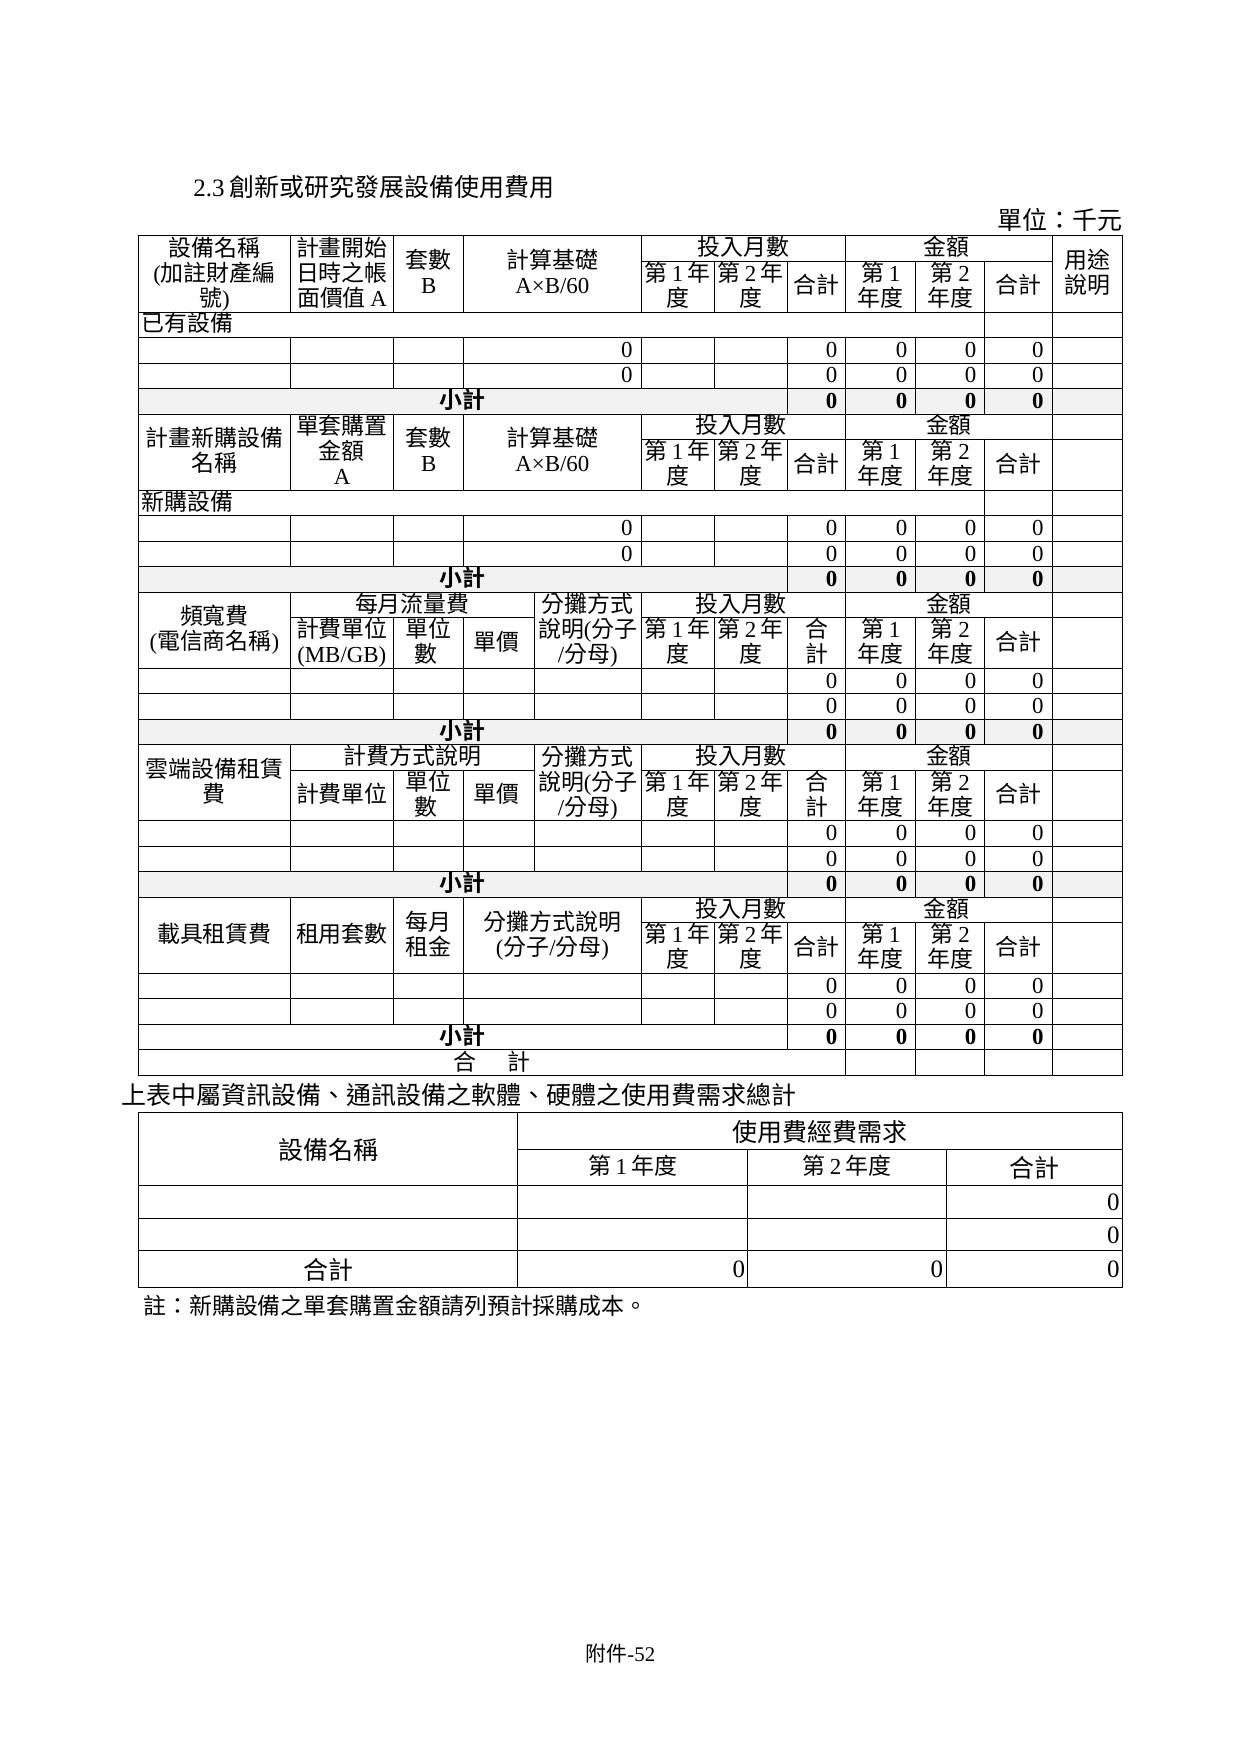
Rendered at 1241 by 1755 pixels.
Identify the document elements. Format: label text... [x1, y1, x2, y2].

table_cell 每月租金 [394, 898, 463, 973]
table_cell [394, 847, 463, 871]
table_cell 雲端設備租賃費 [139, 745, 290, 820]
table_cell 單價 [464, 618, 534, 668]
table_cell [748, 1219, 946, 1250]
text 單位：千元 [118, 204, 1122, 235]
table_cell 單位數 [394, 618, 463, 668]
table_cell [642, 669, 714, 693]
table_cell 0 [985, 389, 1052, 413]
table_cell 0 [464, 364, 641, 388]
table_cell 第2年度 [916, 771, 984, 820]
table_cell [139, 1219, 517, 1250]
table_cell 第2年度 [748, 1150, 946, 1185]
table_cell [1053, 974, 1122, 998]
table_header 金額 [846, 236, 1052, 261]
table_cell [1053, 516, 1122, 541]
table_cell 單套購置金額 A [291, 415, 393, 489]
table_cell [394, 338, 463, 362]
table_cell [394, 821, 463, 846]
table_cell 投入月數 [642, 415, 845, 439]
table_cell 0 [788, 999, 845, 1024]
table_cell 第2年度 [715, 923, 787, 973]
table_cell 0 [846, 389, 915, 413]
table_cell 小計 [139, 872, 787, 897]
table_cell [139, 338, 290, 362]
table_cell 0 [985, 847, 1052, 871]
table_cell 0 [916, 669, 984, 693]
table_cell 0 [464, 338, 641, 362]
table_cell 0 [788, 1025, 845, 1049]
table_cell 單價 [464, 771, 534, 820]
table_cell 0 [916, 567, 984, 592]
table_cell 合計 [788, 262, 845, 311]
table_cell [291, 999, 393, 1024]
table_cell 0 [846, 694, 915, 719]
table_cell [139, 999, 290, 1024]
table_cell [394, 364, 463, 388]
table_cell [715, 364, 787, 388]
table_cell [642, 974, 714, 998]
table_cell 金額 [846, 415, 1052, 439]
table_cell [535, 847, 641, 871]
table_cell 0 [788, 872, 845, 897]
table_cell [291, 364, 393, 388]
table_cell [715, 974, 787, 998]
table_cell [535, 821, 641, 846]
table_cell 0 [788, 669, 845, 693]
table_cell 0 [985, 516, 1052, 541]
table_cell [748, 1186, 946, 1218]
table_cell [394, 669, 463, 693]
table_cell [394, 694, 463, 719]
table_cell [139, 542, 290, 566]
table_cell 合計 [985, 618, 1052, 668]
table_cell 合計 [985, 262, 1052, 311]
table_cell 分攤方式說明(分子/分母) [535, 745, 641, 820]
table_cell 0 [916, 694, 984, 719]
table_cell 頻寬費 (電信商名稱) [139, 593, 290, 668]
table_cell [642, 847, 714, 871]
table_cell 0 [748, 1251, 946, 1287]
table_cell [464, 999, 641, 1024]
table_cell 0 [846, 872, 915, 897]
table_cell 0 [916, 364, 984, 388]
table_cell [1053, 542, 1122, 566]
table_cell [1053, 1025, 1122, 1049]
table_cell [1053, 771, 1122, 820]
table_cell [394, 516, 463, 541]
table_cell 合計 [139, 1251, 517, 1287]
table_cell 套數 B [394, 415, 463, 489]
table_cell 0 [916, 389, 984, 413]
table_cell 0 [846, 821, 915, 846]
table_cell [291, 974, 393, 998]
table_cell [642, 516, 714, 541]
table_cell [394, 542, 463, 566]
table_cell 金額 [846, 745, 1052, 770]
table_cell [1053, 821, 1122, 846]
table_cell 合 計 [139, 1050, 845, 1075]
table_cell [1053, 415, 1122, 439]
table_header 使用費經費需求 [518, 1113, 1122, 1148]
table_cell 0 [788, 567, 845, 592]
table_cell 合計 [947, 1150, 1122, 1185]
table_cell 每月流量費 [291, 593, 534, 617]
table_cell [642, 999, 714, 1024]
table_cell 0 [846, 1025, 915, 1049]
table_cell [464, 669, 534, 693]
table_cell [1053, 898, 1122, 922]
table_cell 第2年度 [916, 618, 984, 668]
table_cell 已有設備 [139, 313, 984, 337]
table_cell [1053, 694, 1122, 719]
table_cell [1053, 440, 1122, 489]
table_cell 0 [846, 516, 915, 541]
table_cell 0 [788, 542, 845, 566]
table_cell [715, 821, 787, 846]
table_cell [715, 338, 787, 362]
table_cell 小計 [139, 567, 787, 592]
table_cell [715, 542, 787, 566]
table_cell 0 [916, 872, 984, 897]
table_cell 小計 [139, 1025, 787, 1049]
table_cell 0 [788, 847, 845, 871]
table_cell 計費方式說明 [291, 745, 534, 770]
table_cell 第2年度 [916, 923, 984, 973]
table_cell 第1年度 [846, 923, 915, 973]
table_cell [1053, 593, 1122, 617]
table_cell 第1年度 [846, 618, 915, 668]
table_cell 0 [985, 338, 1052, 362]
table_cell 第1年度 [642, 771, 714, 820]
table_cell [464, 847, 534, 871]
table_cell 0 [916, 516, 984, 541]
table_cell 投入月數 [642, 593, 845, 617]
table_cell [985, 313, 1052, 337]
table_cell 小計 [139, 720, 787, 744]
table_cell [394, 999, 463, 1024]
table_cell 0 [916, 821, 984, 846]
table_cell 0 [916, 338, 984, 362]
table_cell [518, 1219, 747, 1250]
table_cell 租用套數 [291, 898, 393, 973]
table_cell 第1年度 [642, 440, 714, 489]
table_cell [291, 516, 393, 541]
table_cell 第1年度 [846, 440, 915, 489]
table_cell [1053, 338, 1122, 362]
table_cell 合計 [788, 923, 845, 973]
table_cell [916, 1050, 984, 1075]
table_cell 0 [846, 669, 915, 693]
table_cell 0 [846, 847, 915, 871]
table_cell [518, 1186, 747, 1218]
table_cell 0 [985, 669, 1052, 693]
table_cell 0 [916, 974, 984, 998]
table_cell 第2年度 [715, 618, 787, 668]
table_cell [291, 669, 393, 693]
table_cell 第2年度 [916, 440, 984, 489]
table_cell [715, 694, 787, 719]
table_cell [535, 669, 641, 693]
table_cell [985, 1050, 1052, 1075]
table_header 套數B [394, 236, 463, 311]
table_cell 計算基礎 A×B/60 [464, 415, 641, 489]
table_cell 合計 [788, 440, 845, 489]
table_cell 分攤方式說明 (分子/分母) [464, 898, 641, 973]
table_cell [139, 821, 290, 846]
table_cell [642, 694, 714, 719]
table_cell 單位數 [394, 771, 463, 820]
table_cell [1053, 999, 1122, 1024]
table_cell 合 計 [788, 771, 845, 820]
table_cell [1053, 847, 1122, 871]
table_cell 0 [788, 974, 845, 998]
table_cell [464, 821, 534, 846]
table_cell 0 [788, 694, 845, 719]
table_cell 第2年度 [916, 262, 984, 311]
text 註：新購設備之單套購置金額請列預計採購成本。 [143, 1288, 1122, 1321]
table_cell 0 [916, 1025, 984, 1049]
table_header 設備名稱 (加註財產編號) [139, 236, 290, 311]
table_header 計算基礎 A×B/60 [464, 236, 641, 311]
table_cell 0 [985, 364, 1052, 388]
table_cell 計畫新購設備名稱 [139, 415, 290, 489]
table_cell 0 [985, 567, 1052, 592]
table_cell 合計 [985, 771, 1052, 820]
table_cell [642, 364, 714, 388]
table_cell 小計 [139, 389, 787, 413]
table_cell 0 [464, 516, 641, 541]
table_cell 合計 [985, 923, 1052, 973]
table_cell 第1年度 [846, 771, 915, 820]
table_cell [1053, 618, 1122, 668]
table_cell [985, 491, 1052, 515]
table_cell [1053, 567, 1122, 592]
table_header 設備名稱 [139, 1113, 517, 1185]
table_cell [1053, 720, 1122, 744]
table_cell [535, 694, 641, 719]
table_cell [464, 694, 534, 719]
table_cell [139, 694, 290, 719]
table_cell 0 [947, 1186, 1122, 1218]
table_header 計畫開始日時之帳面價值A [291, 236, 393, 311]
table_cell [1053, 389, 1122, 413]
table_cell [139, 1186, 517, 1218]
table_cell 計費單位 [291, 771, 393, 820]
table_cell [291, 821, 393, 846]
table_cell [1053, 313, 1122, 337]
table_cell [394, 974, 463, 998]
table_cell 0 [985, 720, 1052, 744]
table_cell 0 [916, 720, 984, 744]
table_cell [139, 974, 290, 998]
table_cell 0 [947, 1251, 1122, 1287]
table_cell 0 [985, 1025, 1052, 1049]
table_cell 0 [846, 720, 915, 744]
table_cell 新購設備 [139, 491, 984, 515]
table_cell [1053, 1050, 1122, 1075]
table_cell 計費單位(MB/GB) [291, 618, 393, 668]
table_cell 分攤方式說明(分子/分母) [535, 593, 641, 668]
table_cell 第1年度 [642, 618, 714, 668]
table_cell 0 [846, 542, 915, 566]
table_cell 0 [518, 1251, 747, 1287]
table_cell 0 [985, 694, 1052, 719]
table_cell 0 [916, 542, 984, 566]
table_cell 載具租賃費 [139, 898, 290, 973]
table_cell 合計 [985, 440, 1052, 489]
table_cell 0 [788, 389, 845, 413]
table_cell 0 [788, 720, 845, 744]
table_cell [1053, 364, 1122, 388]
table_cell [715, 669, 787, 693]
table_header 投入月數 [642, 236, 845, 261]
table_cell [1053, 491, 1122, 515]
table_cell [642, 542, 714, 566]
table_cell 0 [788, 516, 845, 541]
table_cell 0 [846, 999, 915, 1024]
table_cell [1053, 669, 1122, 693]
table_cell 0 [788, 821, 845, 846]
table_cell [139, 516, 290, 541]
table_cell [291, 338, 393, 362]
table_cell 金額 [846, 898, 1052, 922]
table_cell 第2年度 [715, 771, 787, 820]
table_cell 合 計 [788, 618, 845, 668]
table_cell 0 [846, 567, 915, 592]
table_cell [291, 542, 393, 566]
table_header 用途說明 [1053, 236, 1122, 311]
table_cell [291, 694, 393, 719]
table_cell 0 [916, 847, 984, 871]
table_cell 0 [947, 1219, 1122, 1250]
table_cell 0 [464, 542, 641, 566]
table_cell [715, 999, 787, 1024]
table_cell 第1年度 [642, 923, 714, 973]
table_cell [715, 516, 787, 541]
text 2.3創新或研究發展設備使用費用 [193, 168, 1122, 204]
table_cell 0 [788, 338, 845, 362]
table_cell 0 [985, 999, 1052, 1024]
table_cell [642, 338, 714, 362]
table_cell 0 [916, 999, 984, 1024]
table_cell [1053, 923, 1122, 973]
table_cell [139, 364, 290, 388]
table_cell 投入月數 [642, 898, 845, 922]
table_cell 投入月數 [642, 745, 845, 770]
table_cell 0 [788, 364, 845, 388]
table_cell 0 [846, 974, 915, 998]
table_cell 第1年度 [846, 262, 915, 311]
table_cell [846, 1050, 915, 1075]
table_cell [464, 974, 641, 998]
table_cell 第2年度 [715, 262, 787, 311]
table_cell 第1年度 [518, 1150, 747, 1185]
table_cell [139, 669, 290, 693]
table_cell [1053, 872, 1122, 897]
table_cell [1053, 745, 1122, 770]
table_cell 第2年度 [715, 440, 787, 489]
table_cell [139, 847, 290, 871]
table_cell 0 [985, 821, 1052, 846]
table_cell 第1年度 [642, 262, 714, 311]
table_cell 0 [846, 364, 915, 388]
table_cell 金額 [846, 593, 1052, 617]
table_cell 0 [985, 872, 1052, 897]
text 上表中屬資訊設備、通訊設備之軟體、硬體之使用費需求總計 [121, 1075, 1122, 1112]
table_cell 0 [846, 338, 915, 362]
table_cell [642, 821, 714, 846]
table_cell [291, 847, 393, 871]
table_cell 0 [985, 542, 1052, 566]
table_cell 0 [985, 974, 1052, 998]
table_cell [715, 847, 787, 871]
